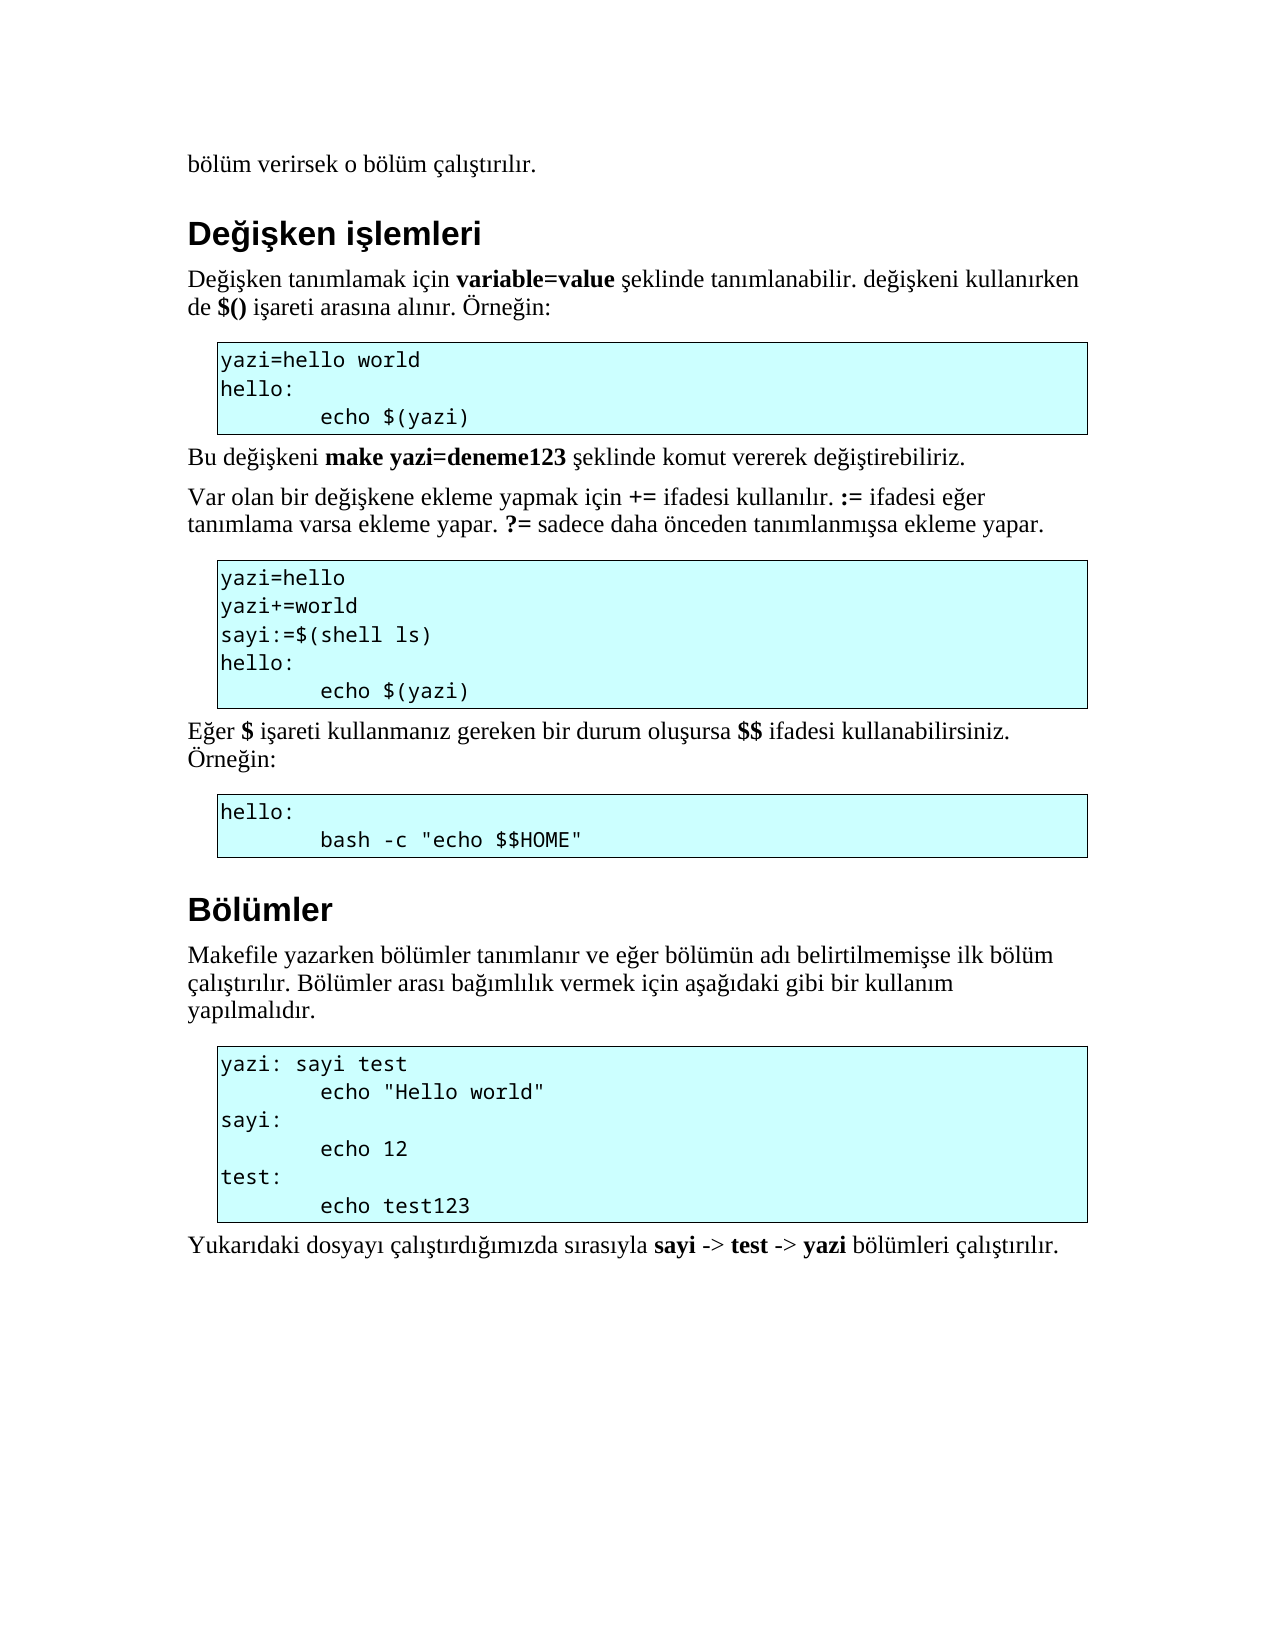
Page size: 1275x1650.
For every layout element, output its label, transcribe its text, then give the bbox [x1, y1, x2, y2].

text Var olan bir değişkene ekleme yapmak için += ifadesi kullanılır. := ifadesi eğer tanımlama varsa ekleme yapar. ?= sadece daha önceden tanımlanmışsa ekleme yapar. [187, 483, 1087, 538]
text hello: bash -c "echo $$HOME" [218, 795, 1087, 857]
text Bu değişkeni make yazi=deneme123 şeklinde komut vererek değiştirebiliriz. [187, 443, 1087, 470]
text yazi: sayi test echo "Hello world" sayi: echo 12 test: echo test123 [218, 1047, 1087, 1222]
text Değişken tanımlamak için variable=value şeklinde tanımlanabilir. değişkeni kullanırken de $() işareti arasına alınır. Örneğin: [187, 265, 1087, 321]
text yazi=hello yazi+=world sayi:=$(shell ls) hello: echo $(yazi) [218, 561, 1087, 708]
subtitle Bölümler [187, 891, 1087, 928]
subtitle Değişken işlemleri [187, 215, 1087, 253]
text Yukarıdaki dosyayı çalıştırdığımızda sırasıyla sayi -> test -> yazi bölümleri çalıştırılır. [187, 1231, 1087, 1259]
text Eğer $ işareti kullanmanız gereken bir durum oluşursa $$ ifadesi kullanabilirsiniz. Örneğin: [187, 717, 1087, 772]
text Makefile yazarken bölümler tanımlanır ve eğer bölümün adı belirtilmemişse ilk bölüm çalıştırılır. Bölümler arası bağımlılık vermek için aşağıdaki gibi bir kullanım yapılmalıdır. [187, 941, 1087, 1024]
text bölüm verirsek o bölüm çalıştırılır. [187, 150, 1087, 178]
text yazi=hello world hello: echo $(yazi) [218, 343, 1087, 434]
